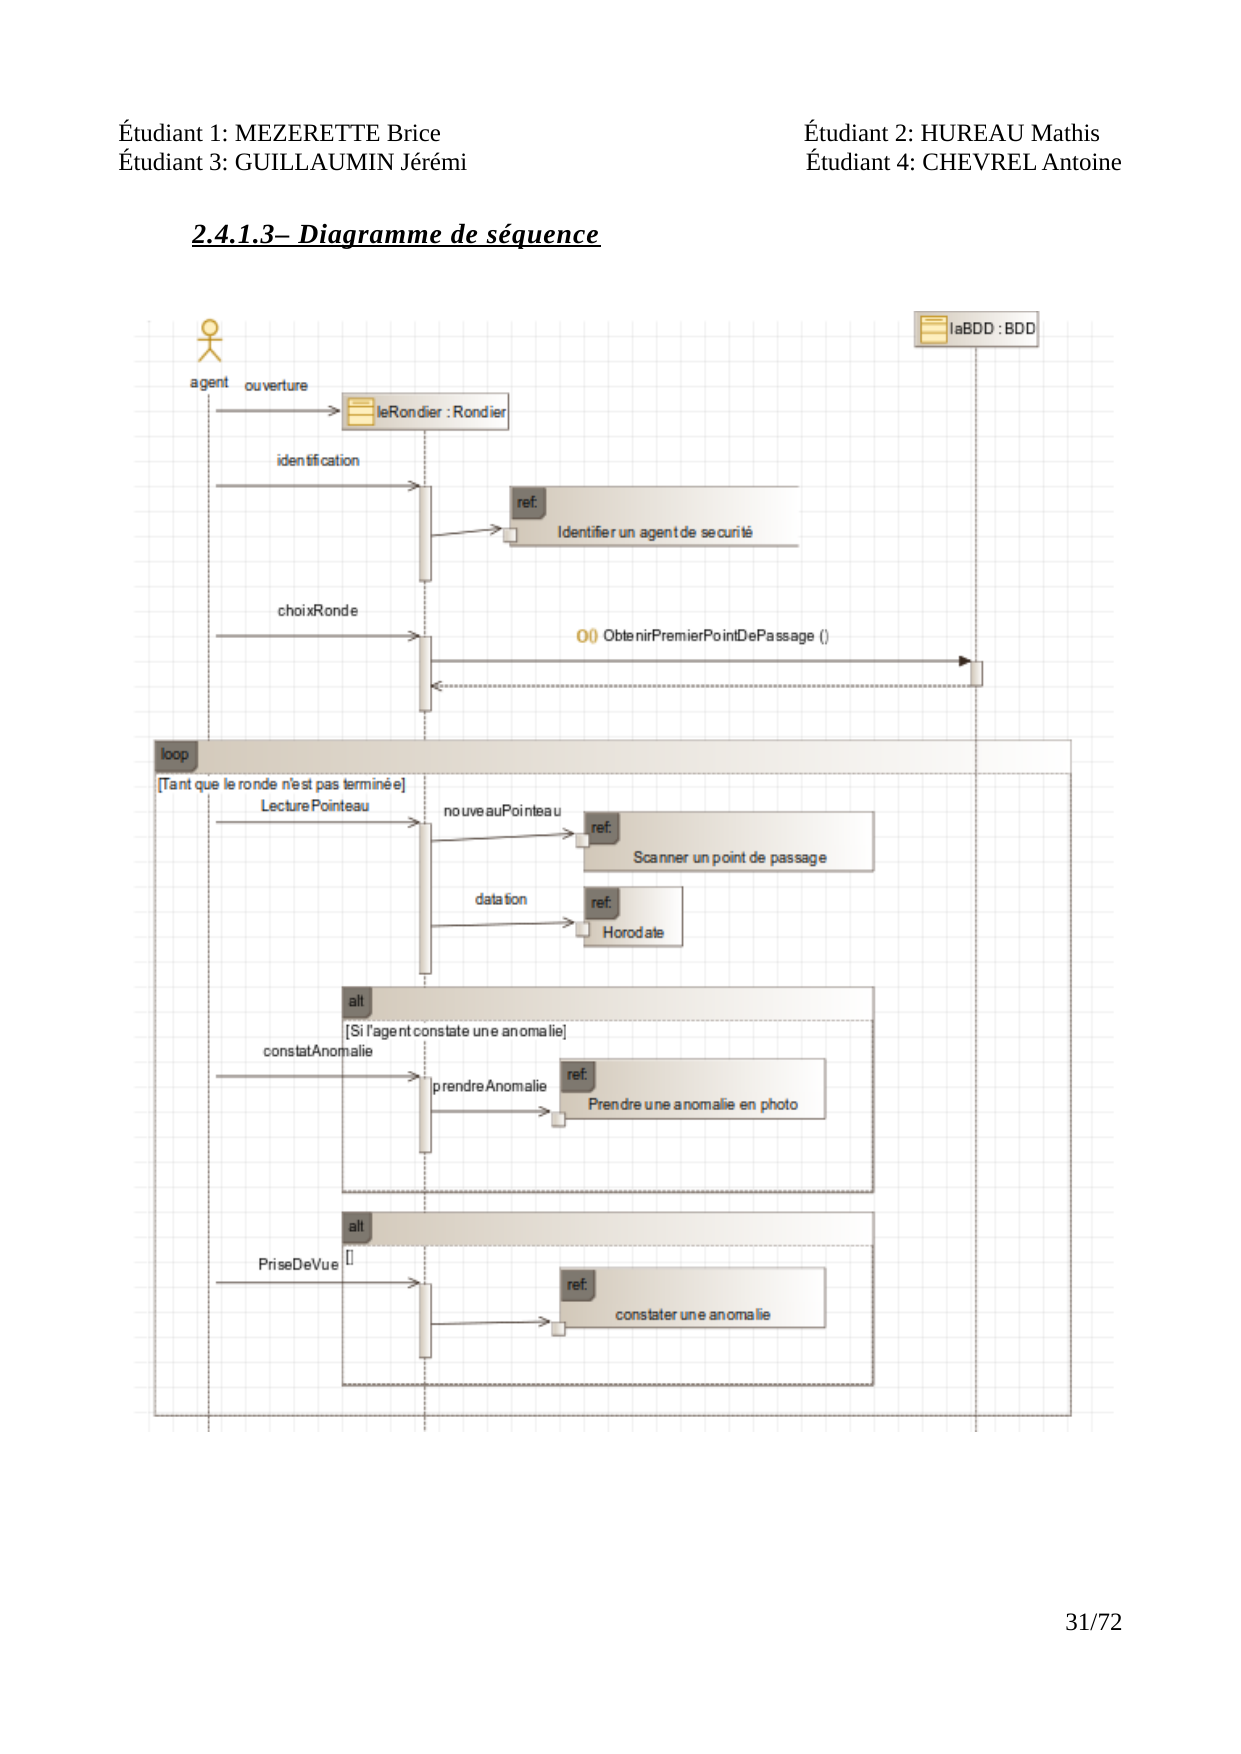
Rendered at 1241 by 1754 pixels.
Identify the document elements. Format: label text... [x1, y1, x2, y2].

subtitle 2.4.1.3– Diagramme de séquence [118, 218, 1122, 249]
picture [126, 311, 1114, 1432]
